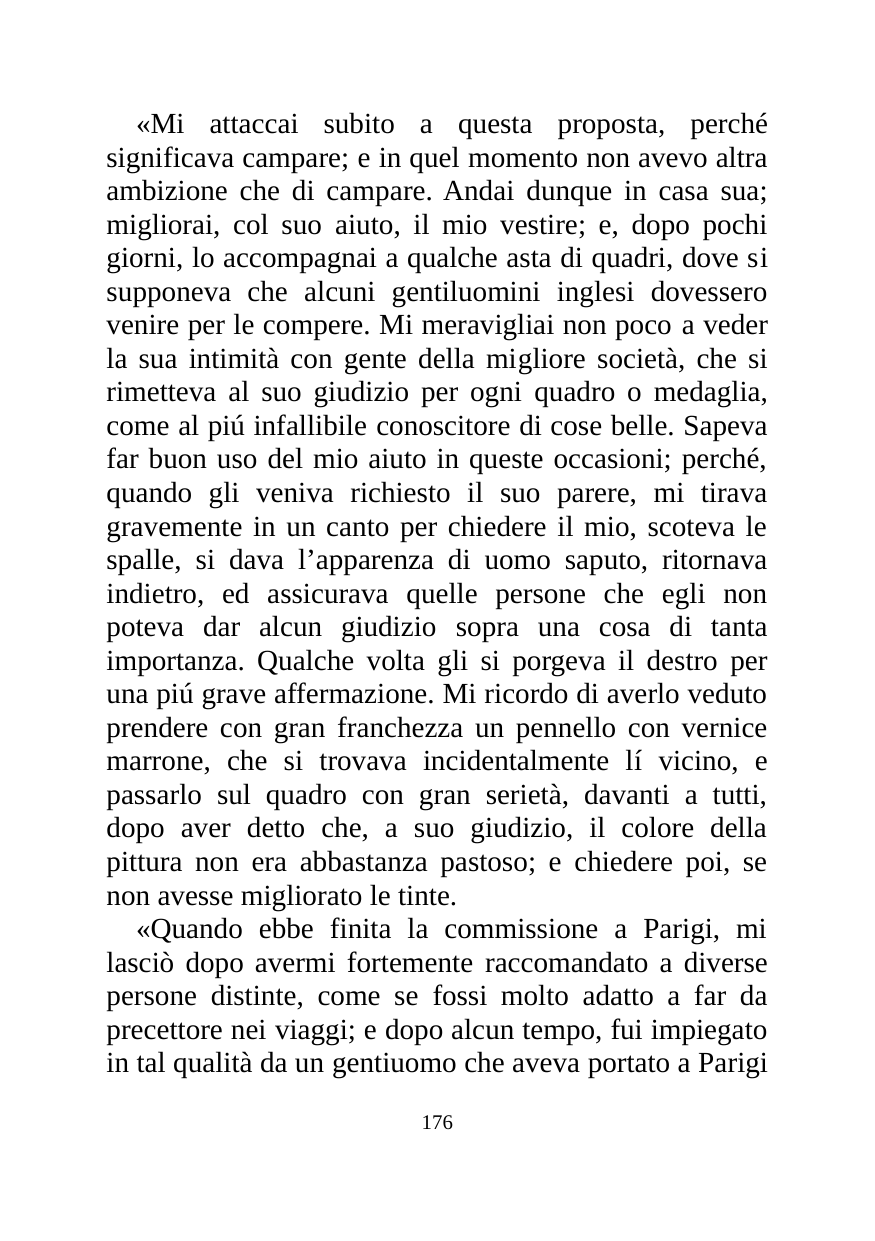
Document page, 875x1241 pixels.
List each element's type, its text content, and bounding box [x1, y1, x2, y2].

text «Quando ebbe finita la commissione a Parigi, mi lasciò dopo avermi fortemente raccomandato a diverse persone distinte, come se fossi molto adatto a far da precettore nei viaggi; e dopo alcun tempo, fui impiegato in tal qualità da un gentiuomo che aveva portato a Parigi [106, 911, 768, 1079]
text «Mi attaccai subito a questa proposta, perché significava campare; e in quel momento non avevo altra ambizione che di campare. Andai dunque in casa sua; migliorai, col suo aiuto, il mio vestire; e, dopo pochi giorni, lo accompagnai a qualche asta di quadri, dove si supponeva che alcuni gentiluomini inglesi dovessero venire per le compere. Mi meravigliai non poco a veder la sua intimità con gente della migliore società, che si rimetteva al suo giudizio per ogni quadro o medaglia, come al piú infallibile conoscitore di cose belle. Sapeva far buon uso del mio aiuto in queste occasioni; perché, quando gli veniva richiesto il suo parere, mi tirava gravemente in un canto per chiedere il mio, scoteva le spalle, si dava l’apparenza di uomo saputo, ritornava indietro, ed assicurava quelle persone che egli non poteva dar alcun giudizio sopra una cosa di tanta importanza. Qualche volta gli si porgeva il destro per una piú grave affermazione. Mi ricordo di averlo veduto prendere con gran franchezza un pennello con vernice marrone, che si trovava incidentalmente lí vicino, e passarlo sul quadro con gran serietà, davanti a tutti, dopo aver detto che, a suo giudizio, il colore della pittura non era abbastanza pastoso; e chiedere poi, se non avesse migliorato le tinte. [106, 106, 768, 911]
